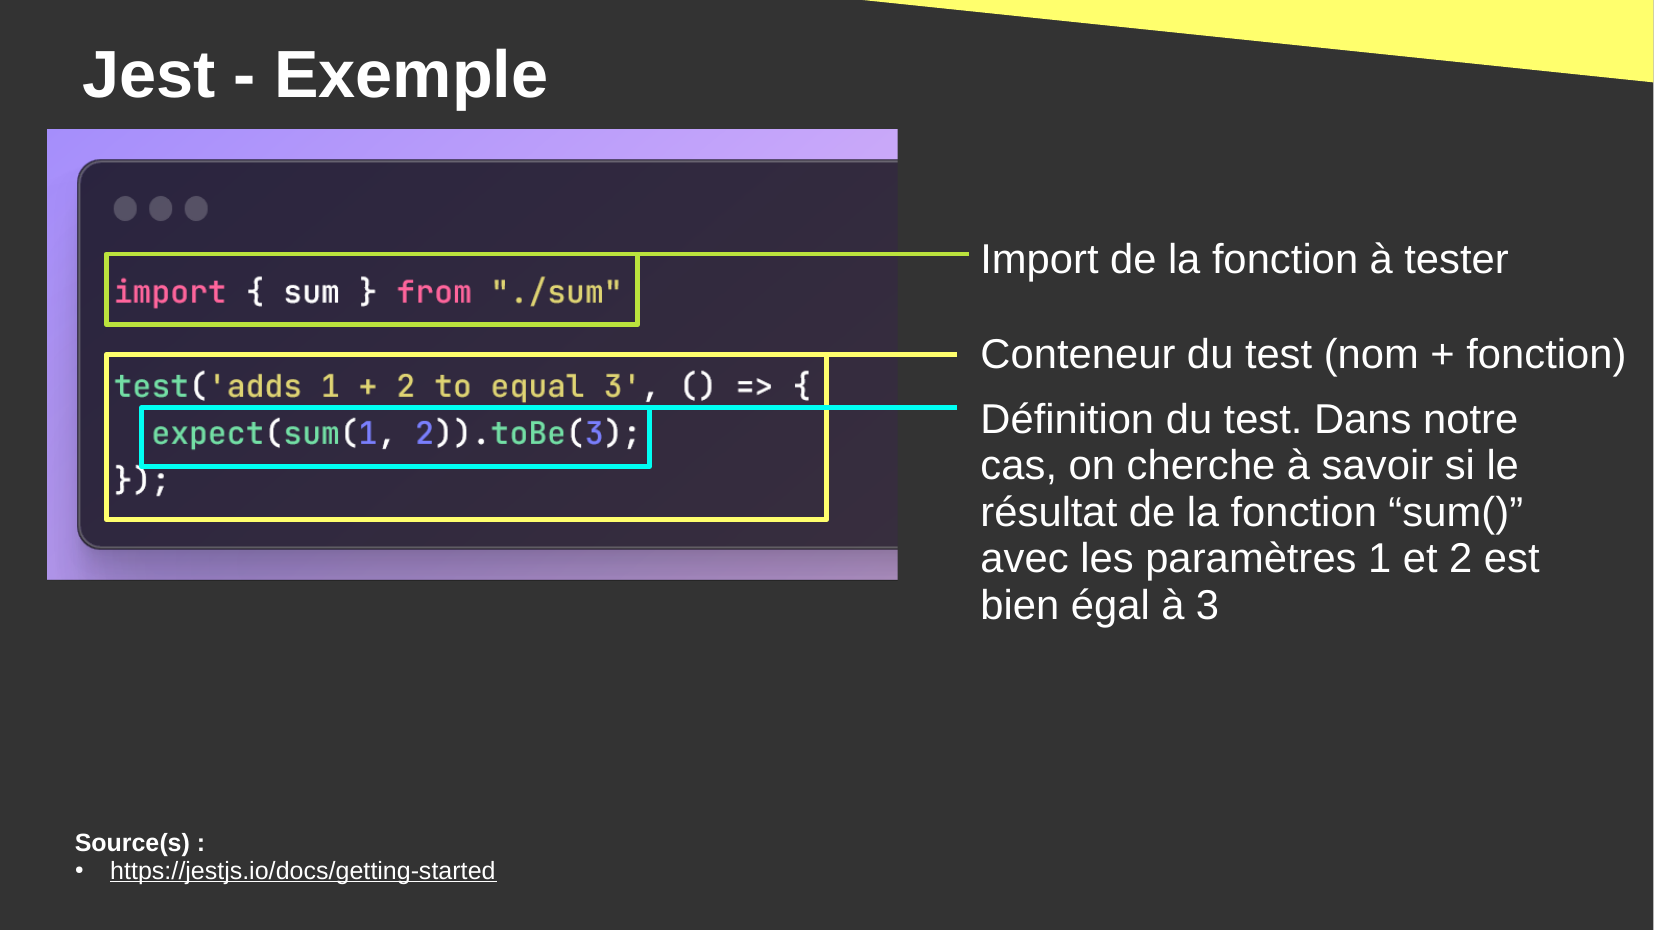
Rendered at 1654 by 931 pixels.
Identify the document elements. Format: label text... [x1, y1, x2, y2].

text_box [862, 0, 1654, 83]
picture [109, 357, 824, 517]
text_box Source(s) : https://jestjs.io/docs/getting-started [60, 821, 1546, 906]
title Jest - Exemple [82, 37, 799, 114]
list Définition du test. Dans notre cas, on cherche à savoir si le résultat de la fonction “sum()” avec les paramètres 1 et 2 est bien égal à 3 [980, 395, 1571, 455]
picture [144, 410, 647, 464]
picture [109, 256, 635, 322]
list Import de la fonction à tester [980, 236, 1571, 296]
picture [829, 357, 898, 405]
picture [47, 129, 898, 581]
list Conteneur du test (nom + fonction) [980, 330, 1630, 390]
